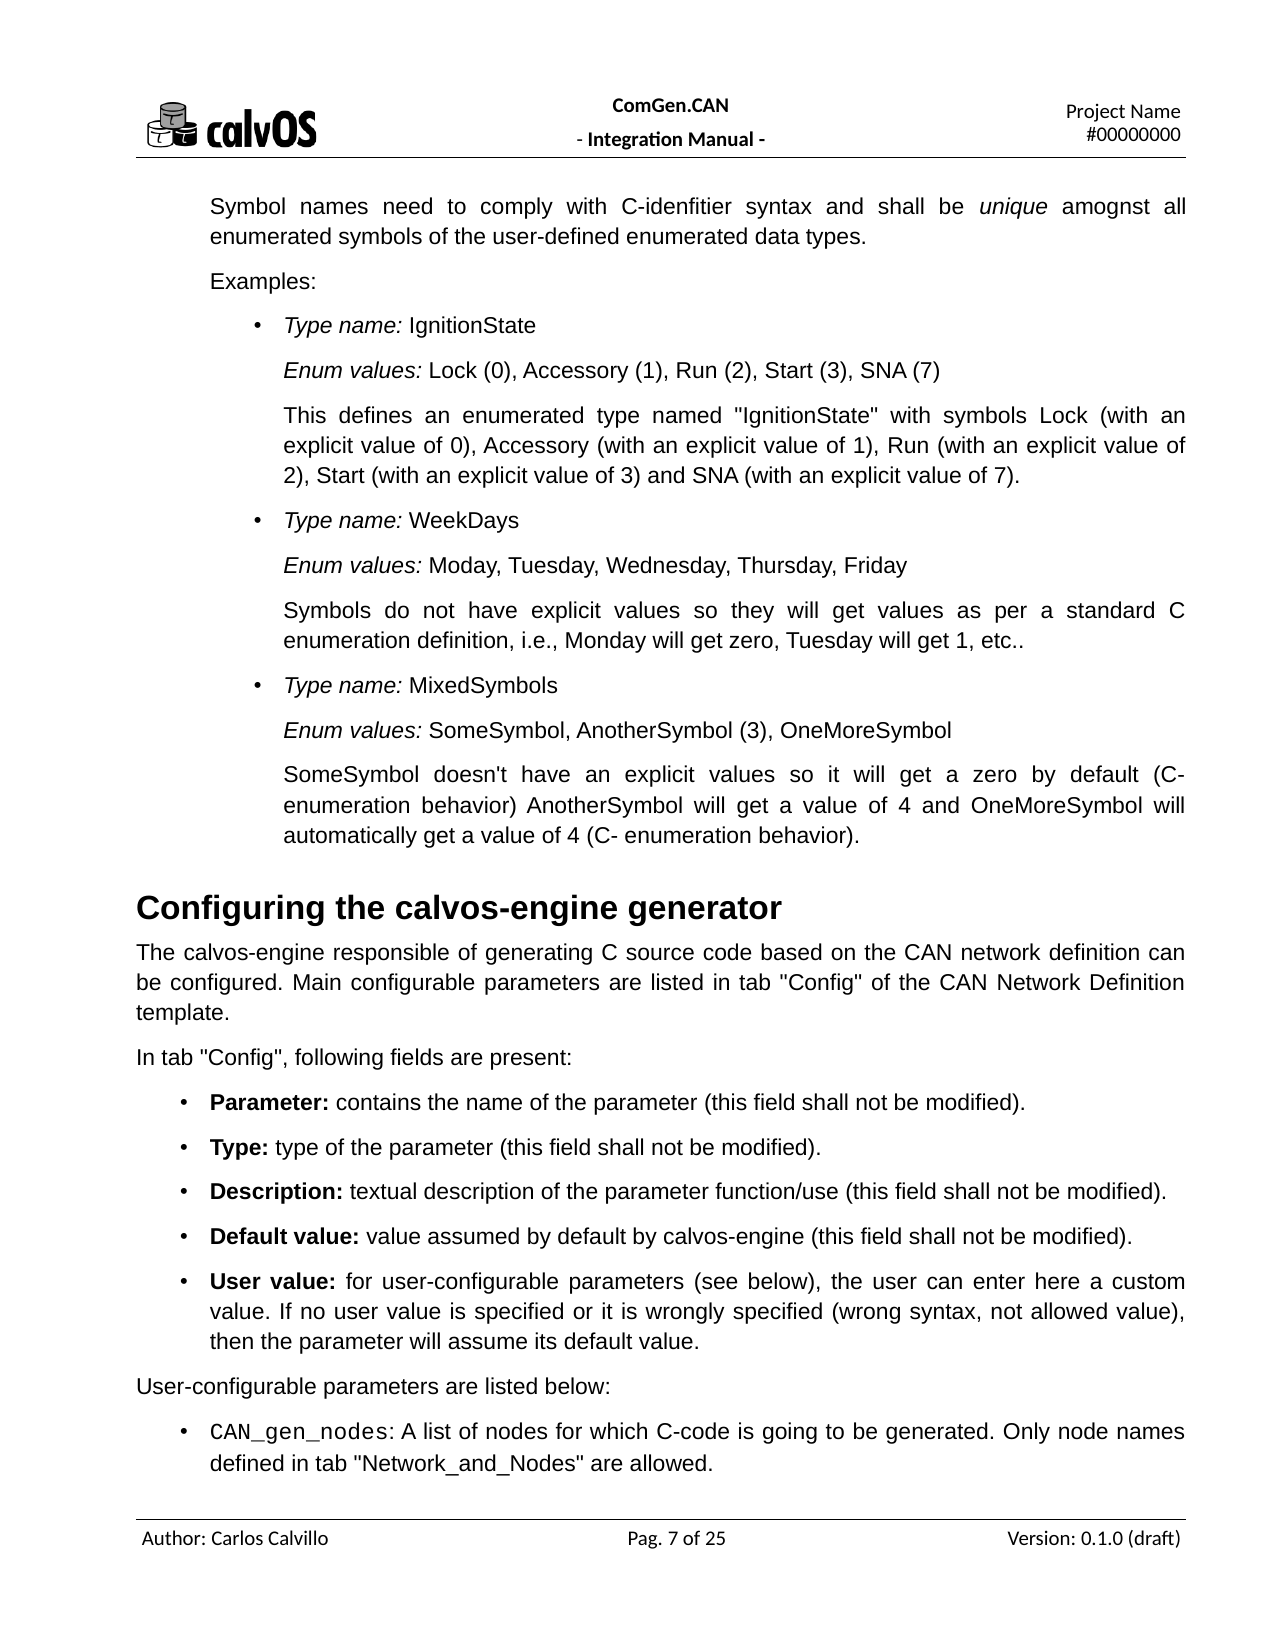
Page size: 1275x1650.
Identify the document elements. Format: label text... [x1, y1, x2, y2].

list Symbol names need to comply with C-idenfitier syntax and shall be unique amognst all enumerated symbols of the user-defined enumerated data types. [180, 193, 1186, 249]
text User-configurable parameters are listed below: [136, 1373, 1186, 1399]
list User value: for user-configurable parameters (see below), the user can enter here a custom value. If no user value is specified or it is wrongly specified (wrong syntax, not allowed value), then the parameter will assume its default value. [180, 1268, 1186, 1354]
list Type name: MixedSymbols [254, 672, 1186, 698]
list Enum values: Lock (0), Accessory (1), Run (2), Start (3), SNA (7) [254, 357, 1186, 384]
list Type name: IgnitionState [254, 312, 1186, 339]
text In tab "Config", following fields are present: [136, 1044, 1186, 1070]
list Symbols do not have explicit values so they will get values as per a standard C enumeration definition, i.e., Monday will get zero, Tuesday will get 1, etc.. [254, 597, 1186, 653]
list Enum values: SomeSymbol, AnotherSymbol (3), OneMoreSymbol [254, 717, 1186, 743]
list This defines an enumerated type named "IgnitionState" with symbols Lock (with an explicit value of 0), Accessory (with an explicit value of 1), Run (with an explicit value of 2), Start (with an explicit value of 3) and SNA (with an explicit value of 7). [254, 402, 1186, 489]
list SomeSymbol doesn't have an explicit values so it will get a zero by default (C- enumeration behavior) AnotherSymbol will get a value of 4 and OneMoreSymbol will automatically get a value of 4 (C- enumeration behavior). [254, 761, 1186, 848]
subtitle Configuring the calvos-engine generator [136, 887, 1186, 926]
list Default value: value assumed by default by calvos-engine (this field shall not be modified). [180, 1223, 1186, 1249]
picture [147, 102, 317, 148]
list Examples: [180, 268, 1186, 294]
list Description: textual description of the parameter function/use (this field shall not be modified). [180, 1178, 1186, 1204]
list Enum values: Moday, Tuesday, Wednesday, Thursday, Friday [254, 552, 1186, 578]
list Parameter: contains the name of the parameter (this field shall not be modified). [180, 1089, 1186, 1115]
list Type: type of the parameter (this field shall not be modified). [180, 1133, 1186, 1160]
list Type name: WeekDays [254, 507, 1186, 534]
list CAN_gen_nodes: A list of nodes for which C-code is going to be generated. Only node names defined in tab "Network_and_Nodes" are allowed. [180, 1418, 1186, 1476]
text The calvos-engine responsible of generating C source code based on the CAN network definition can be configured. Main configurable parameters are listed in tab "Config" of the CAN Network Definition template. [136, 939, 1186, 1025]
